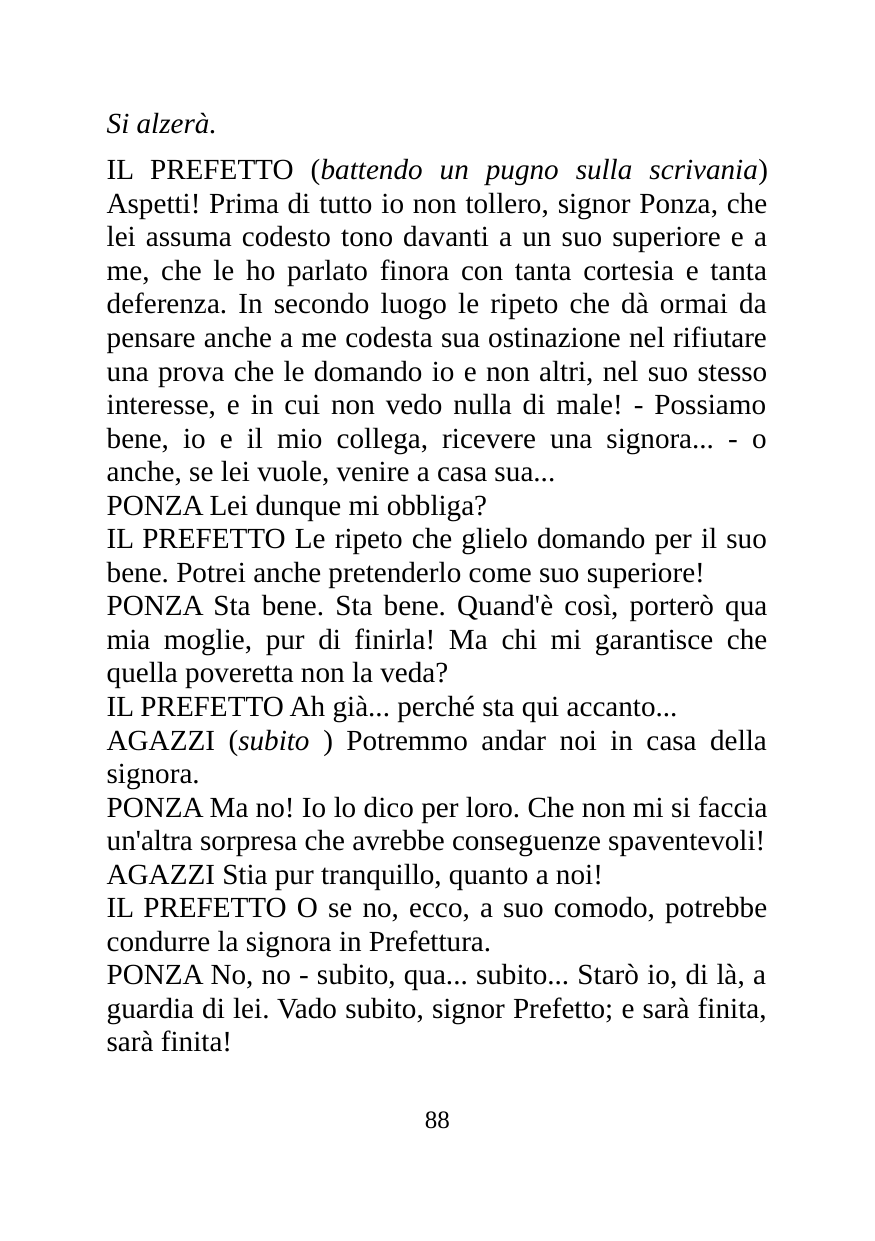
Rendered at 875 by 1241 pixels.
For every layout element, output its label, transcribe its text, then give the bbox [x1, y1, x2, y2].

text IL PREFETTO Le ripeto che glielo domando per il suo bene. Potrei anche pretenderlo come suo superiore! [106, 521, 768, 588]
text AGAZZI Stia pur tranquillo, quanto a noi! [106, 857, 768, 890]
text IL PREFETTO Ah già... perché sta qui accanto... [106, 689, 768, 723]
text PONZA Lei dunque mi obbliga? [106, 488, 768, 521]
text PONZA Sta bene. Sta bene. Quand'è così, porterò qua mia moglie, pur di finirla! Ma chi mi garantisce che quella poveretta non la veda? [106, 588, 768, 689]
text AGAZZI (subito ) Potremmo andar noi in casa della signora. [106, 723, 768, 790]
text PONZA Ma no! Io lo dico per loro. Che non mi si faccia un'altra sorpresa che avrebbe conseguenze spaventevoli! [106, 790, 768, 857]
text IL PREFETTO O se no, ecco, a suo comodo, potrebbe condurre la signora in Prefettura. [106, 890, 768, 957]
text IL PREFETTO (battendo un pugno sulla scrivania) Aspetti! Prima di tutto io non tollero, signor Ponza, che lei assuma codesto tono davanti a un suo superiore e a me, che le ho parlato finora con tanta cortesia e tanta deferenza. In secondo luogo le ripeto che dà ormai da pensare anche a me codesta sua ostinazione nel rifiutare una prova che le domando io e non altri, nel suo stesso interesse, e in cui non vedo nulla di male! - Possiamo bene, io e il mio collega, ricevere una signora... - o anche, se lei vuole, venire a casa sua... [106, 152, 768, 488]
text PONZA No, no - subito, qua... subito... Starò io, di là, a guardia di lei. Vado subito, signor Prefetto; e sarà finita, sarà finita! [106, 957, 768, 1058]
text Si alzerà. [106, 106, 768, 140]
